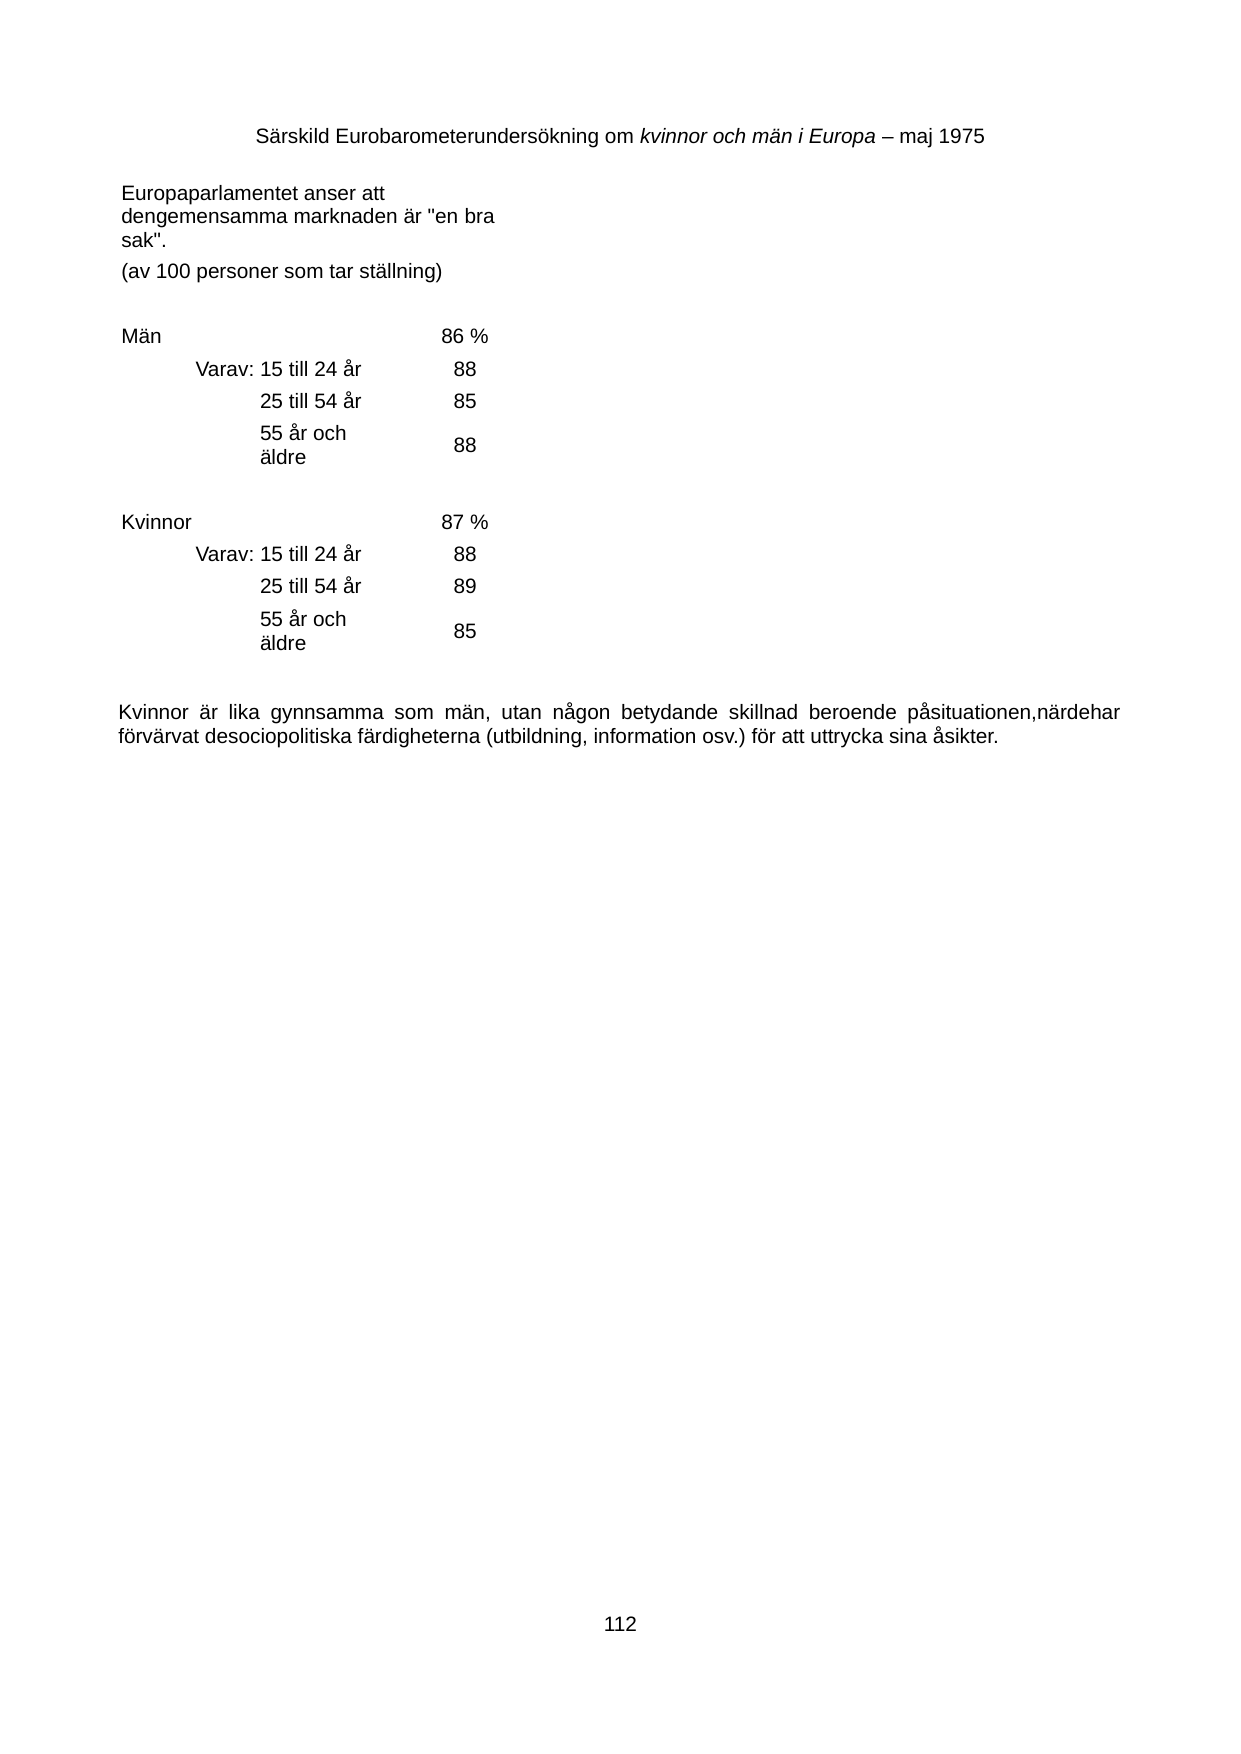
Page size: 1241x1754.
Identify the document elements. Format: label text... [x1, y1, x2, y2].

table_cell Kvinnor [118, 505, 257, 538]
table_cell 88 [395, 417, 534, 473]
table_cell 55 år och äldre [257, 603, 395, 658]
table_cell [257, 473, 395, 505]
table_cell 86 % [395, 320, 534, 352]
table_cell 88 [395, 352, 534, 385]
table_cell [118, 570, 257, 602]
table_cell [257, 505, 395, 538]
table_cell 55 år och äldre [257, 417, 395, 473]
table_cell 88 [395, 538, 534, 570]
table_cell [257, 320, 395, 352]
table_cell Varav: [118, 538, 257, 570]
table_cell 87 % [395, 505, 534, 538]
table_cell [118, 603, 257, 658]
table_cell 25 till 54 år [257, 385, 395, 417]
table_cell [395, 473, 534, 505]
text Kvinnor är lika gynnsamma som män, utan någon betydande skillnad beroende påsituationen,närdehar förvärvat desociopolitiska färdigheterna (utbildning, information osv.) för att uttrycka sina åsikter. [118, 700, 1122, 748]
table_cell [118, 385, 257, 417]
table_cell 15 till 24 år [257, 352, 395, 385]
table_cell 89 [395, 570, 534, 602]
table_cell 15 till 24 år [257, 538, 395, 570]
table_cell Män [118, 320, 257, 352]
table_cell (av 100 personer som tar ställning) [118, 255, 534, 287]
table_cell [118, 288, 257, 320]
table_cell 85 [395, 603, 534, 658]
table_cell [118, 473, 257, 505]
table_cell Varav: [118, 352, 257, 385]
table_header Europaparlamentet anser att dengemensamma marknaden är "en bra sak". [118, 178, 534, 255]
table_cell [395, 288, 534, 320]
table_cell 25 till 54 år [257, 570, 395, 602]
table_cell 85 [395, 385, 534, 417]
table_cell [118, 417, 257, 473]
table_cell [257, 288, 395, 320]
